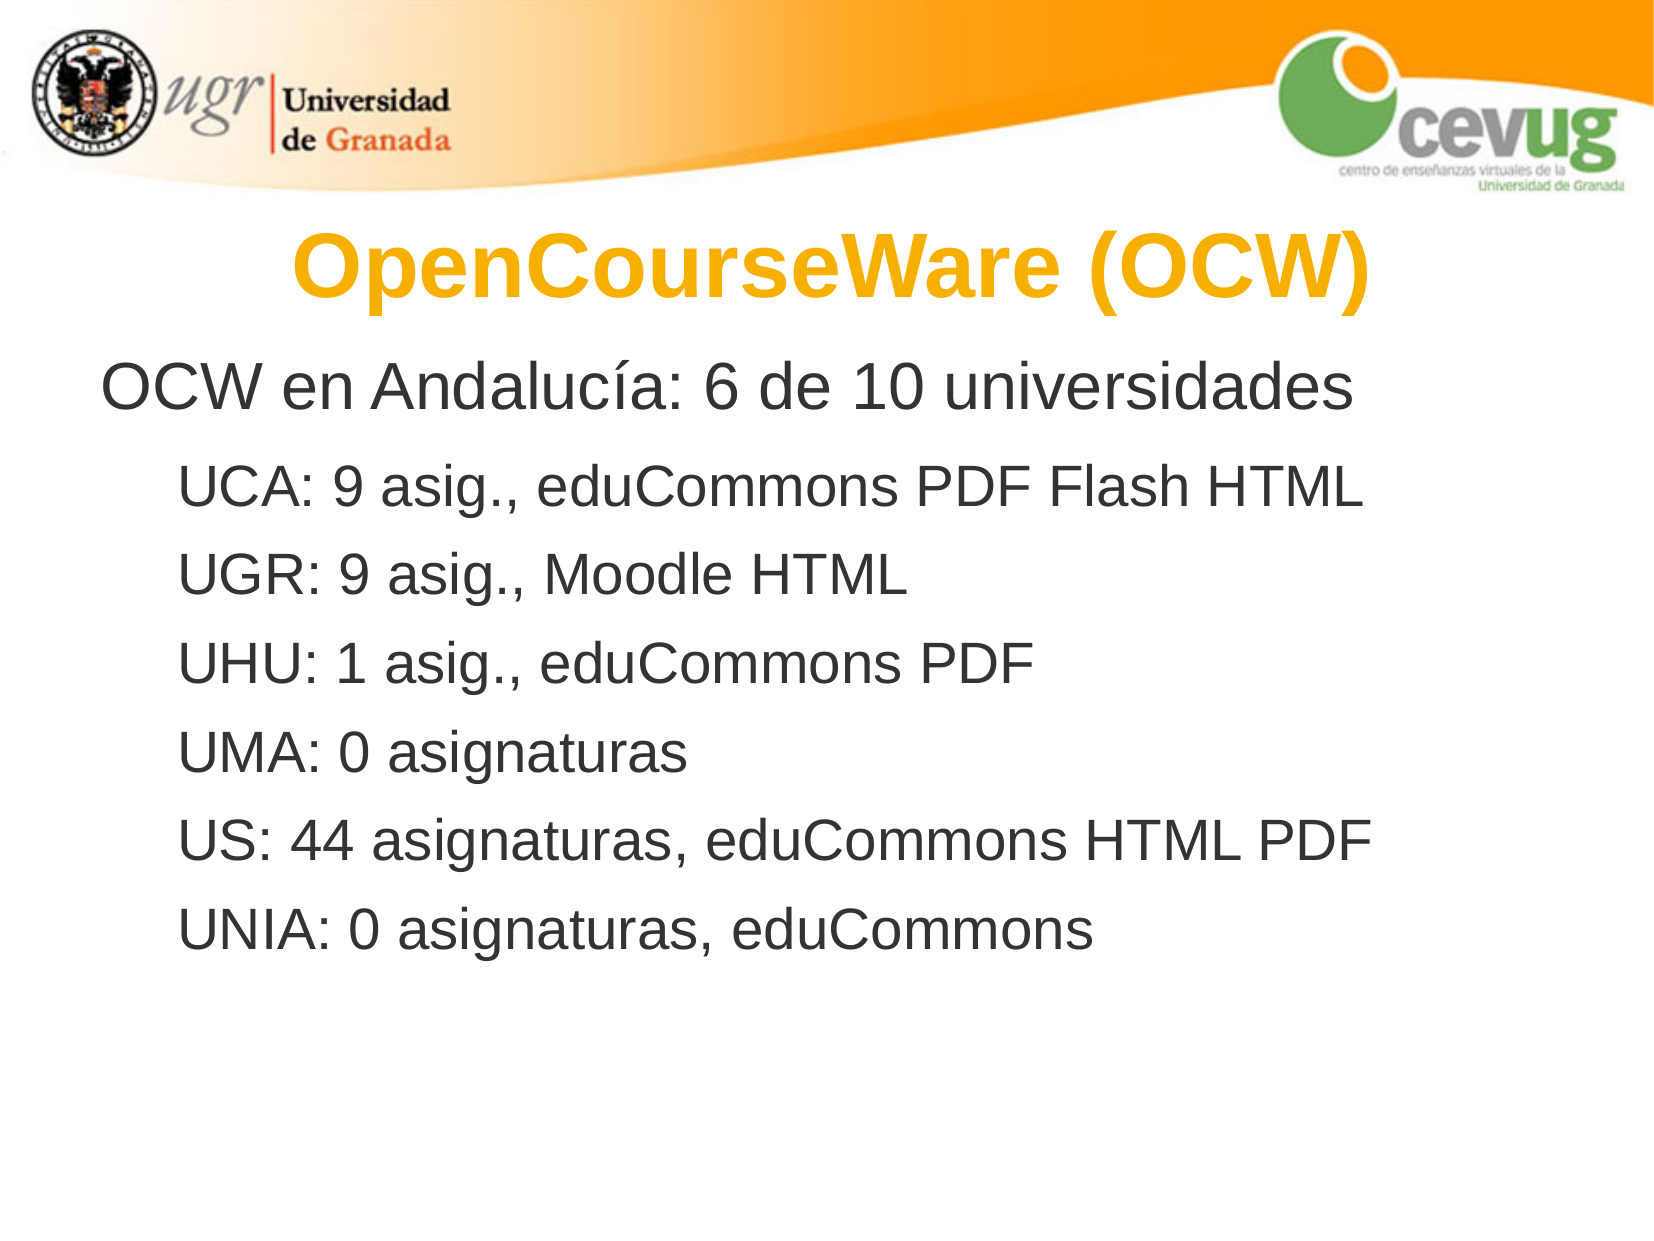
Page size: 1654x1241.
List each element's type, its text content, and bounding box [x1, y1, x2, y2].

list OCW en Andalucía: 6 de 10 universidades UCA: 9 asig., eduCommons PDF Flash HTML UGR: 9 asig., Moodle HTML UHU: 1 asig., eduCommons PDF UMA: 0 asignaturas US: 44 asignaturas, eduCommons HTML PDF UNIA: 0 asignaturas, eduCommons [82, 349, 1571, 1168]
title OpenCourseWare (OCW) [88, 177, 1577, 355]
